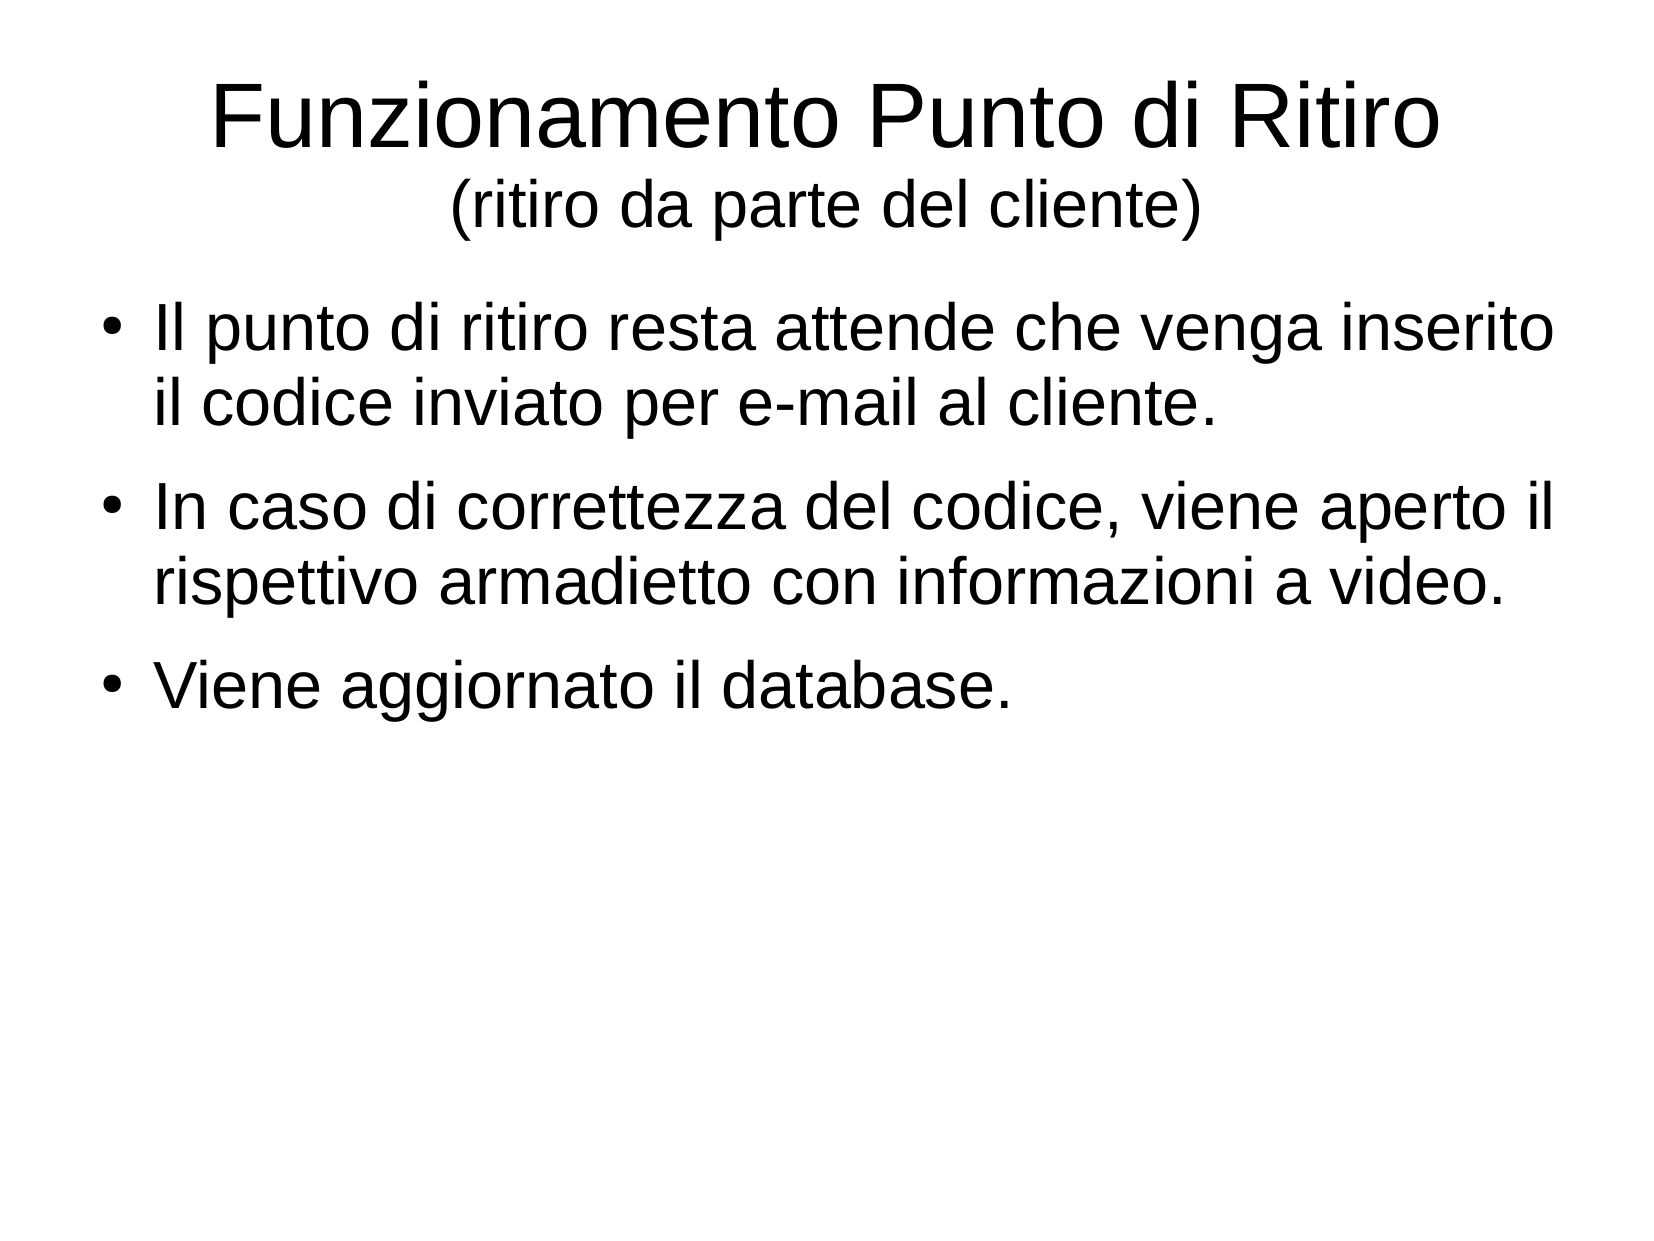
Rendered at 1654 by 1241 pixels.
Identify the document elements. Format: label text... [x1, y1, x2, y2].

title Funzionamento Punto di Ritiro (ritiro da parte del cliente) [82, 49, 1571, 257]
list Il punto di ritiro resta attende che venga inserito il codice inviato per e-mail al cliente. In caso di correttezza del codice, viene aperto il rispettivo armadietto con informazioni a video. Viene aggiornato il database. [82, 290, 1571, 1010]
